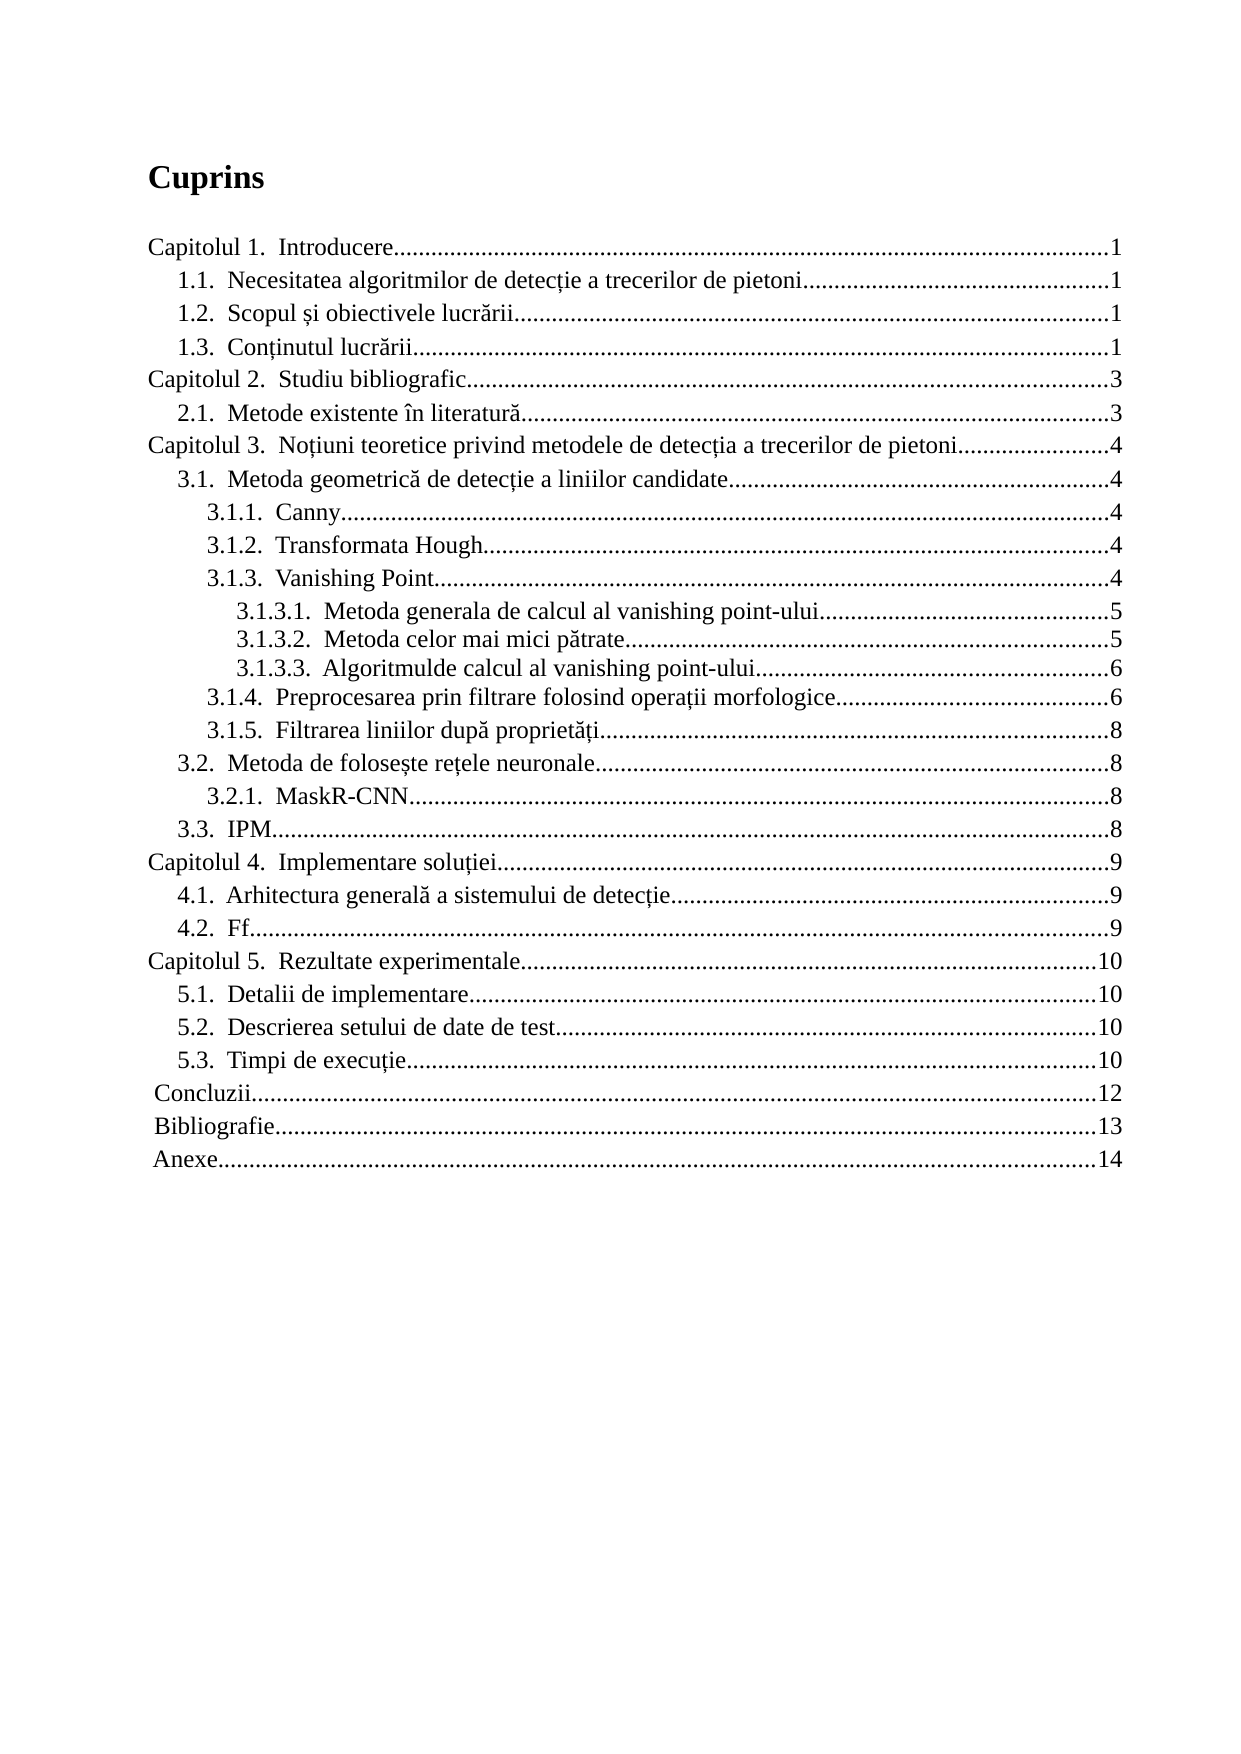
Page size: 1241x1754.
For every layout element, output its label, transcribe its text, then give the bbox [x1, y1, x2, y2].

text Anexe. 14 [148, 1144, 1122, 1173]
text 1.2. Scopul și obiectivele lucrării 1 [177, 298, 1122, 327]
text 5.2. Descrierea setului de date de test 10 [177, 1012, 1122, 1041]
text 3.1.4. Preprocesarea prin filtrare folosind operații morfologice 6 [207, 682, 1122, 711]
text 3.2.1. MaskR-CNN 8 [207, 781, 1122, 810]
text 1.1. Necesitatea algoritmilor de detecție a trecerilor de pietoni 1 [177, 266, 1122, 294]
text Capitolul 3. Noțiuni teoretice privind metodele de detecția a trecerilor de pietoni 4 [148, 431, 1122, 459]
text 3.3. IPM 8 [177, 814, 1122, 843]
text 5.3. Timpi de execuție 10 [177, 1045, 1122, 1074]
text 3.1.5. Filtrarea liniilor după proprietăți 8 [207, 715, 1122, 744]
text Bibliografie 13 [148, 1111, 1122, 1140]
text 3.1. Metoda geometrică de detecție a liniilor candidate 4 [177, 464, 1122, 492]
text Concluzii 12 [148, 1078, 1122, 1107]
text 3.1.3.3. Algoritmulde calcul al vanishing point-ului 6 [236, 653, 1122, 682]
text 4.2. Ff 9 [177, 913, 1122, 942]
text 2.1. Metode existente în literatură 3 [177, 398, 1122, 426]
text 3.1.2. Transformata Hough 4 [207, 530, 1122, 558]
text 4.1. Arhitectura generală a sistemului de detecție 9 [177, 880, 1122, 909]
text Capitolul 5. Rezultate experimentale 10 [148, 946, 1122, 975]
text 3.1.3. Vanishing Point 4 [207, 563, 1122, 591]
text 1.3. Conținutul lucrării 1 [177, 332, 1122, 360]
text 3.2. Metoda de folosește rețele neuronale 8 [177, 748, 1122, 777]
text 3.1.3.2. Metoda celor mai mici pătrate 5 [236, 624, 1122, 653]
text 5.1. Detalii de implementare 10 [177, 979, 1122, 1008]
text Capitolul 4. Implementare soluției 9 [148, 847, 1122, 876]
text 3.1.1. Canny 4 [207, 497, 1122, 525]
text Capitolul 1. Introducere 1 [148, 232, 1122, 261]
text 3.1.3.1. Metoda generala de calcul al vanishing point-ului 5 [236, 596, 1122, 624]
subtitle Cuprins [148, 157, 1122, 195]
text Capitolul 2. Studiu bibliografic 3 [148, 364, 1122, 393]
